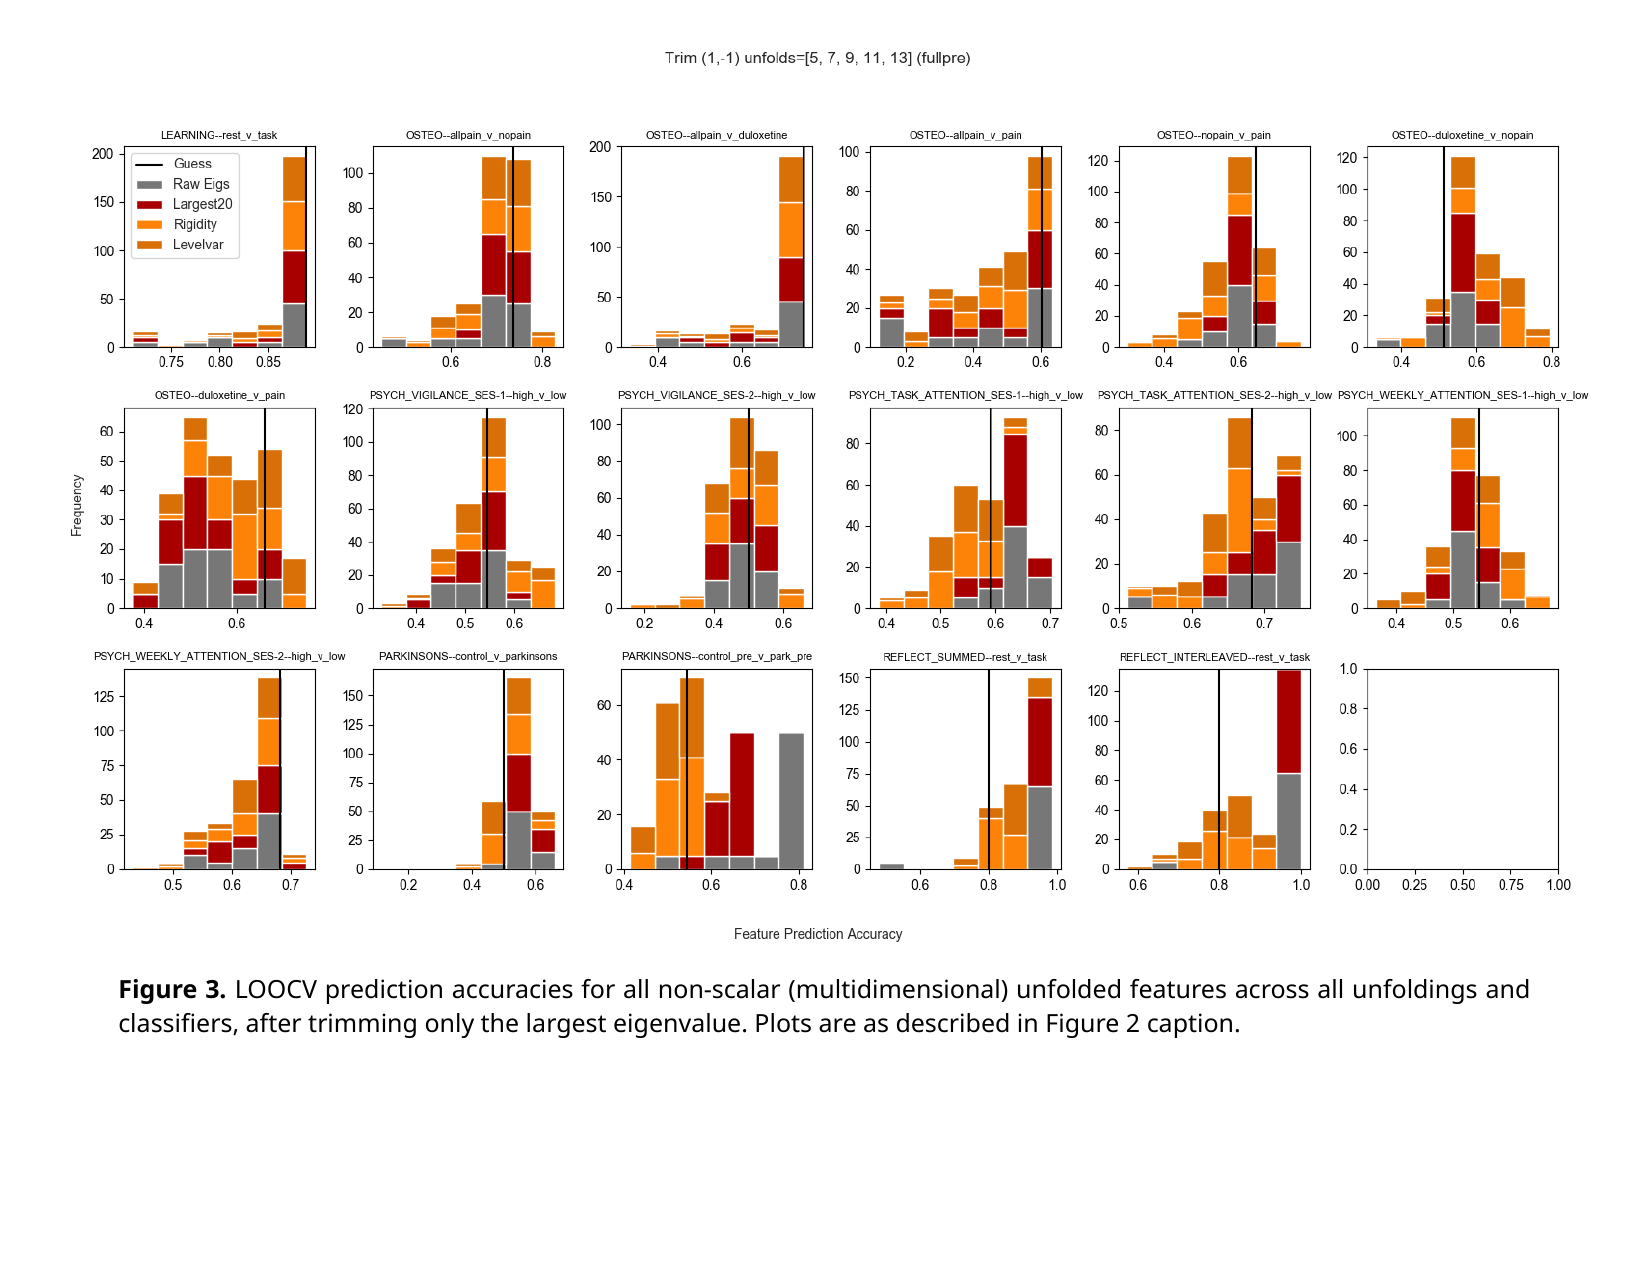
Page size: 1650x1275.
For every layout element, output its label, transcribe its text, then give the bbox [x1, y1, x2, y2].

picture [44, 33, 1606, 972]
text Figure 3. LOOCV prediction accuracies for all non-scalar (multidimensional) unfolded features across all unfoldings and classifiers, after trimming only the largest eigenvalue. Plots are as described in Figure 2 caption. [118, 972, 1532, 1040]
